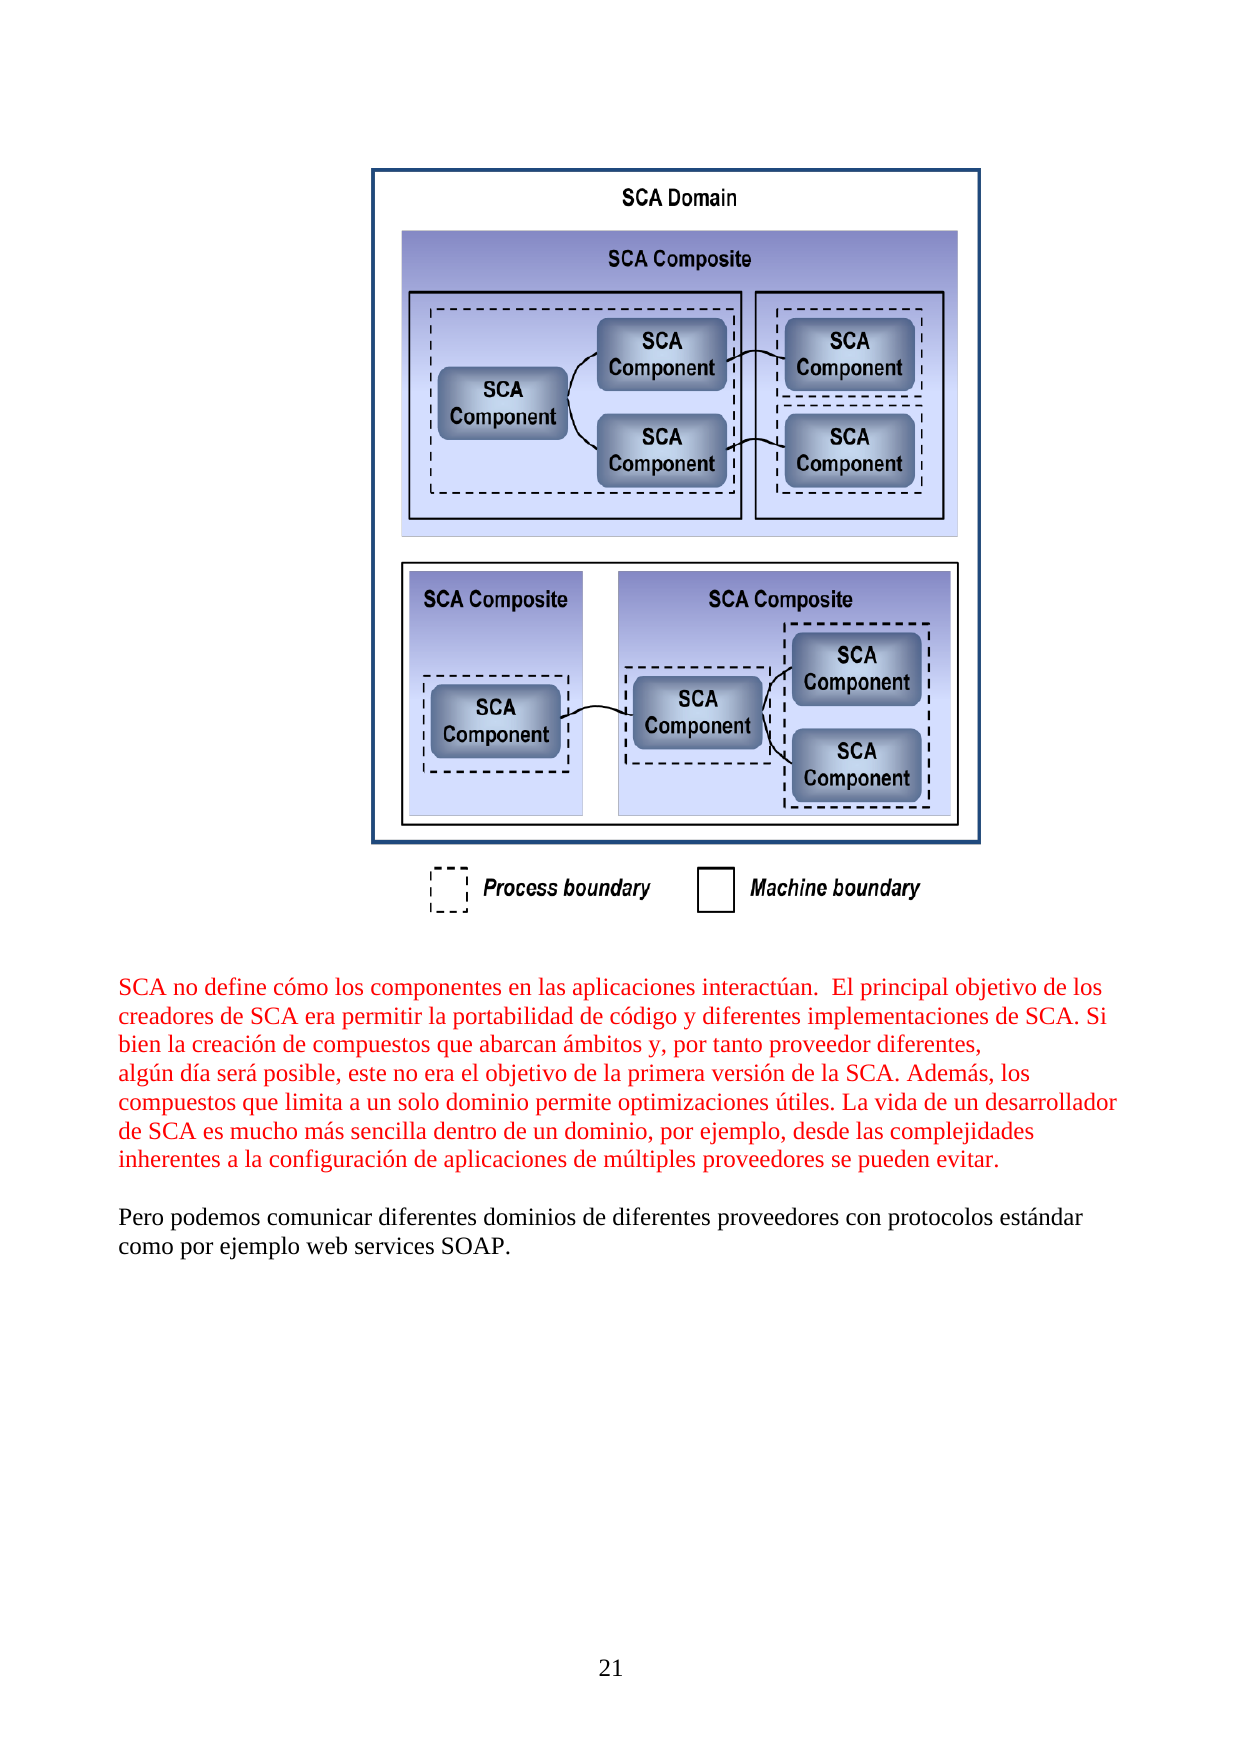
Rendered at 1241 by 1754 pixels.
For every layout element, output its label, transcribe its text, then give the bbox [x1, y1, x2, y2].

text SCA no define cómo los componentes en las aplicaciones interactúan. El principal objetivo de los creadores de SCA era permitir la portabilidad de código y diferentes implementaciones de SCA. Si bien la creación de compuestos que abarcan ámbitos y, por tanto proveedor diferentes, algún día será posible, este no era el objetivo de la primera versión de la SCA. Además, los compuestos que limita a un solo dominio permite optimizaciones útiles. La vida de un desarrollador de SCA es mucho más sencilla dentro de un dominio, por ejemplo, desde las complejidades inherentes a la configuración de aplicaciones de múltiples proveedores se pueden evitar. [118, 972, 1122, 1173]
picture [329, 131, 1008, 915]
text Pero podemos comunicar diferentes dominios de diferentes proveedores con protocolos estándar como por ejemplo web services SOAP. [118, 1202, 1122, 1259]
